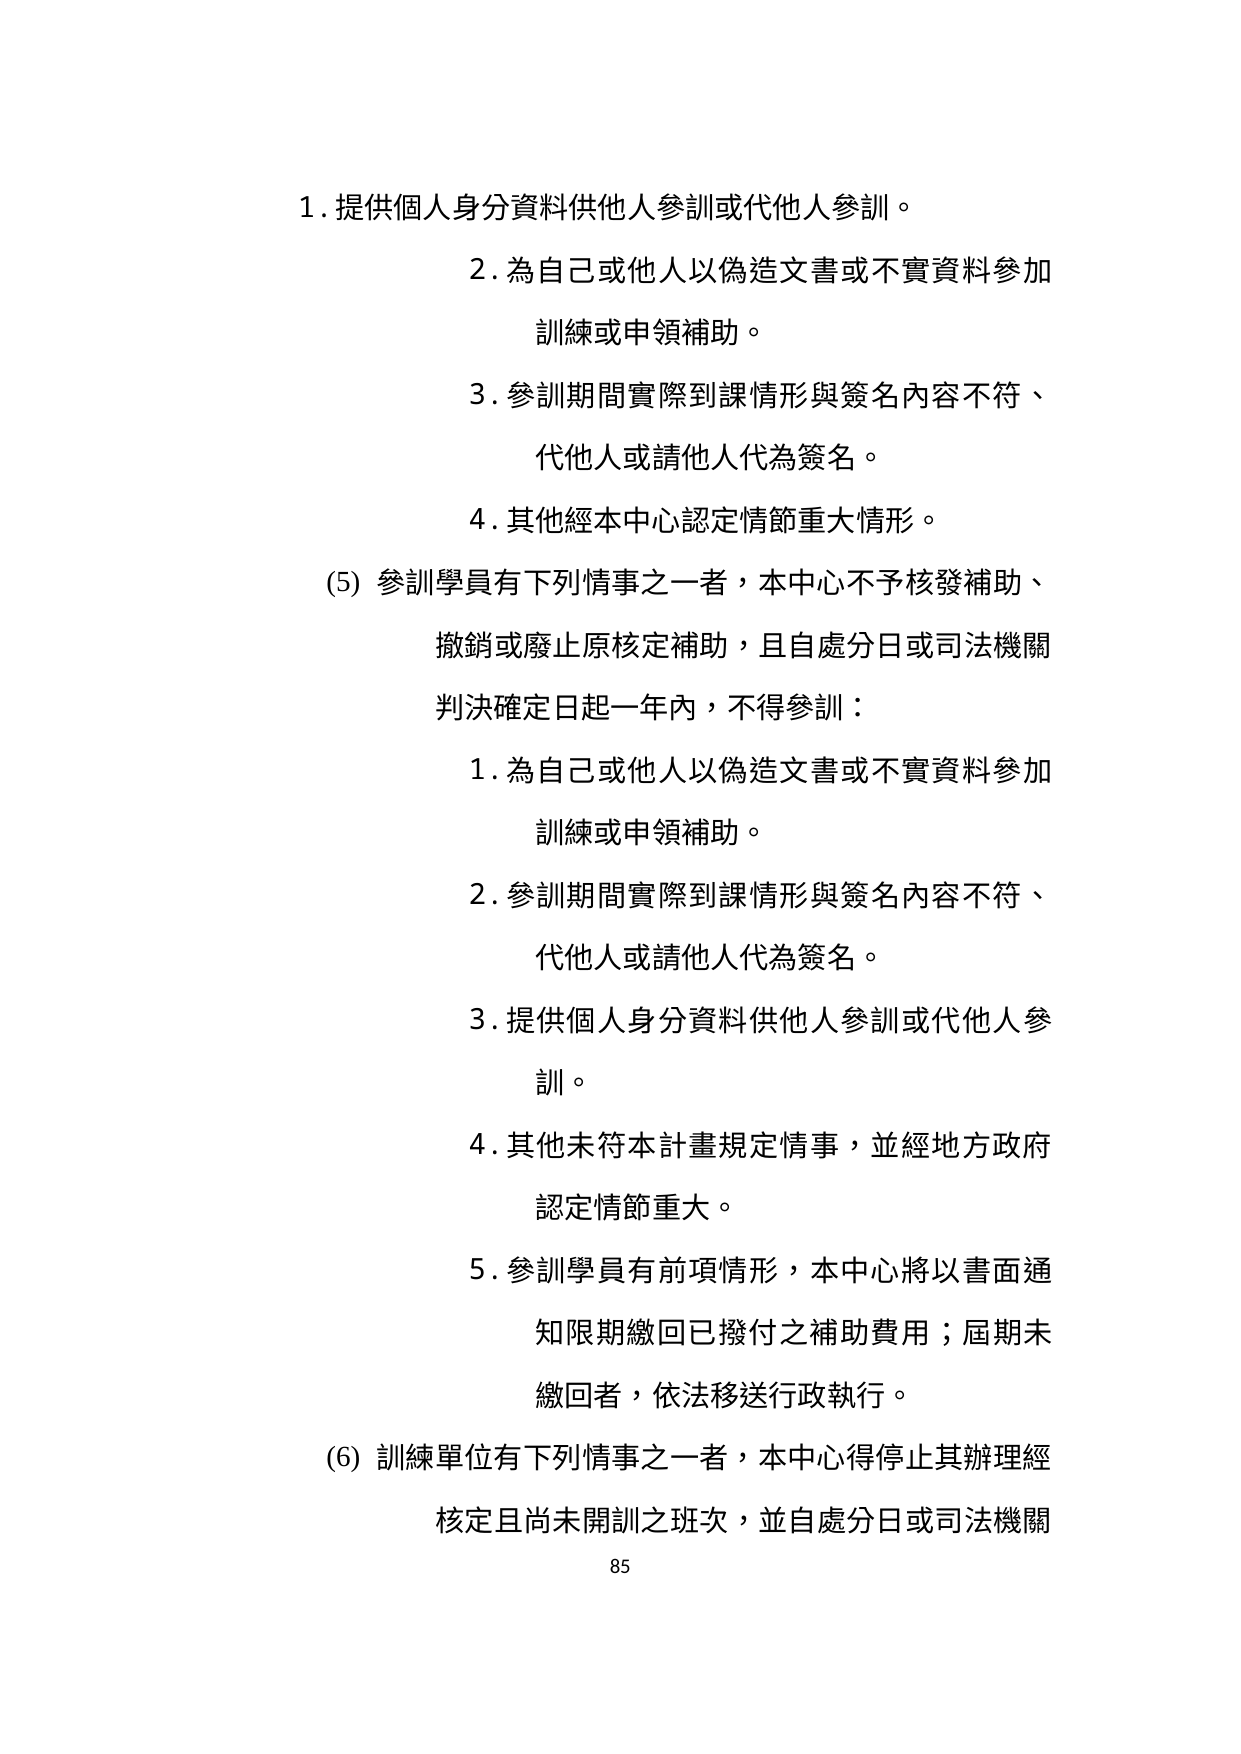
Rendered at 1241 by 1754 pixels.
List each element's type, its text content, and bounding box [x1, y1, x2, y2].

list 參訓學員有下列情事之一者，本中心不予核發補助、撤銷或廢止原核定補助，且自處分日或司法機關判決確定日起一年內，不得參訓： [326, 539, 1053, 727]
list 其他未符本計畫規定情事，並經地方政府認定情節重大。 [468, 1102, 1053, 1227]
list 提供個人身分資料供他人參訓或代他人參訓。 [468, 977, 1053, 1102]
list 參訓期間實際到課情形與簽名內容不符、代他人或請他人代為簽名。 [468, 352, 1053, 477]
list 為自己或他人以偽造文書或不實資料參加訓練或申領補助。 [468, 227, 1053, 352]
list 其他經本中心認定情節重大情形。 [468, 477, 1053, 539]
list 參訓期間實際到課情形與簽名內容不符、代他人或請他人代為簽名。 [468, 852, 1053, 977]
list 為自己或他人以偽造文書或不實資料參加訓練或申領補助。 [468, 727, 1053, 852]
list 提供個人身分資料供他人參訓或代他人參訓。 [298, 164, 1053, 227]
list 訓練單位有下列情事之一者，本中心得停止其辦理經核定且尚未開訓之班次，並自處分日或司法機關 [326, 1414, 1053, 1539]
list 參訓學員有前項情形，本中心將以書面通知限期繳回已撥付之補助費用；屆期未繳回者，依法移送行政執行。 [468, 1227, 1053, 1414]
